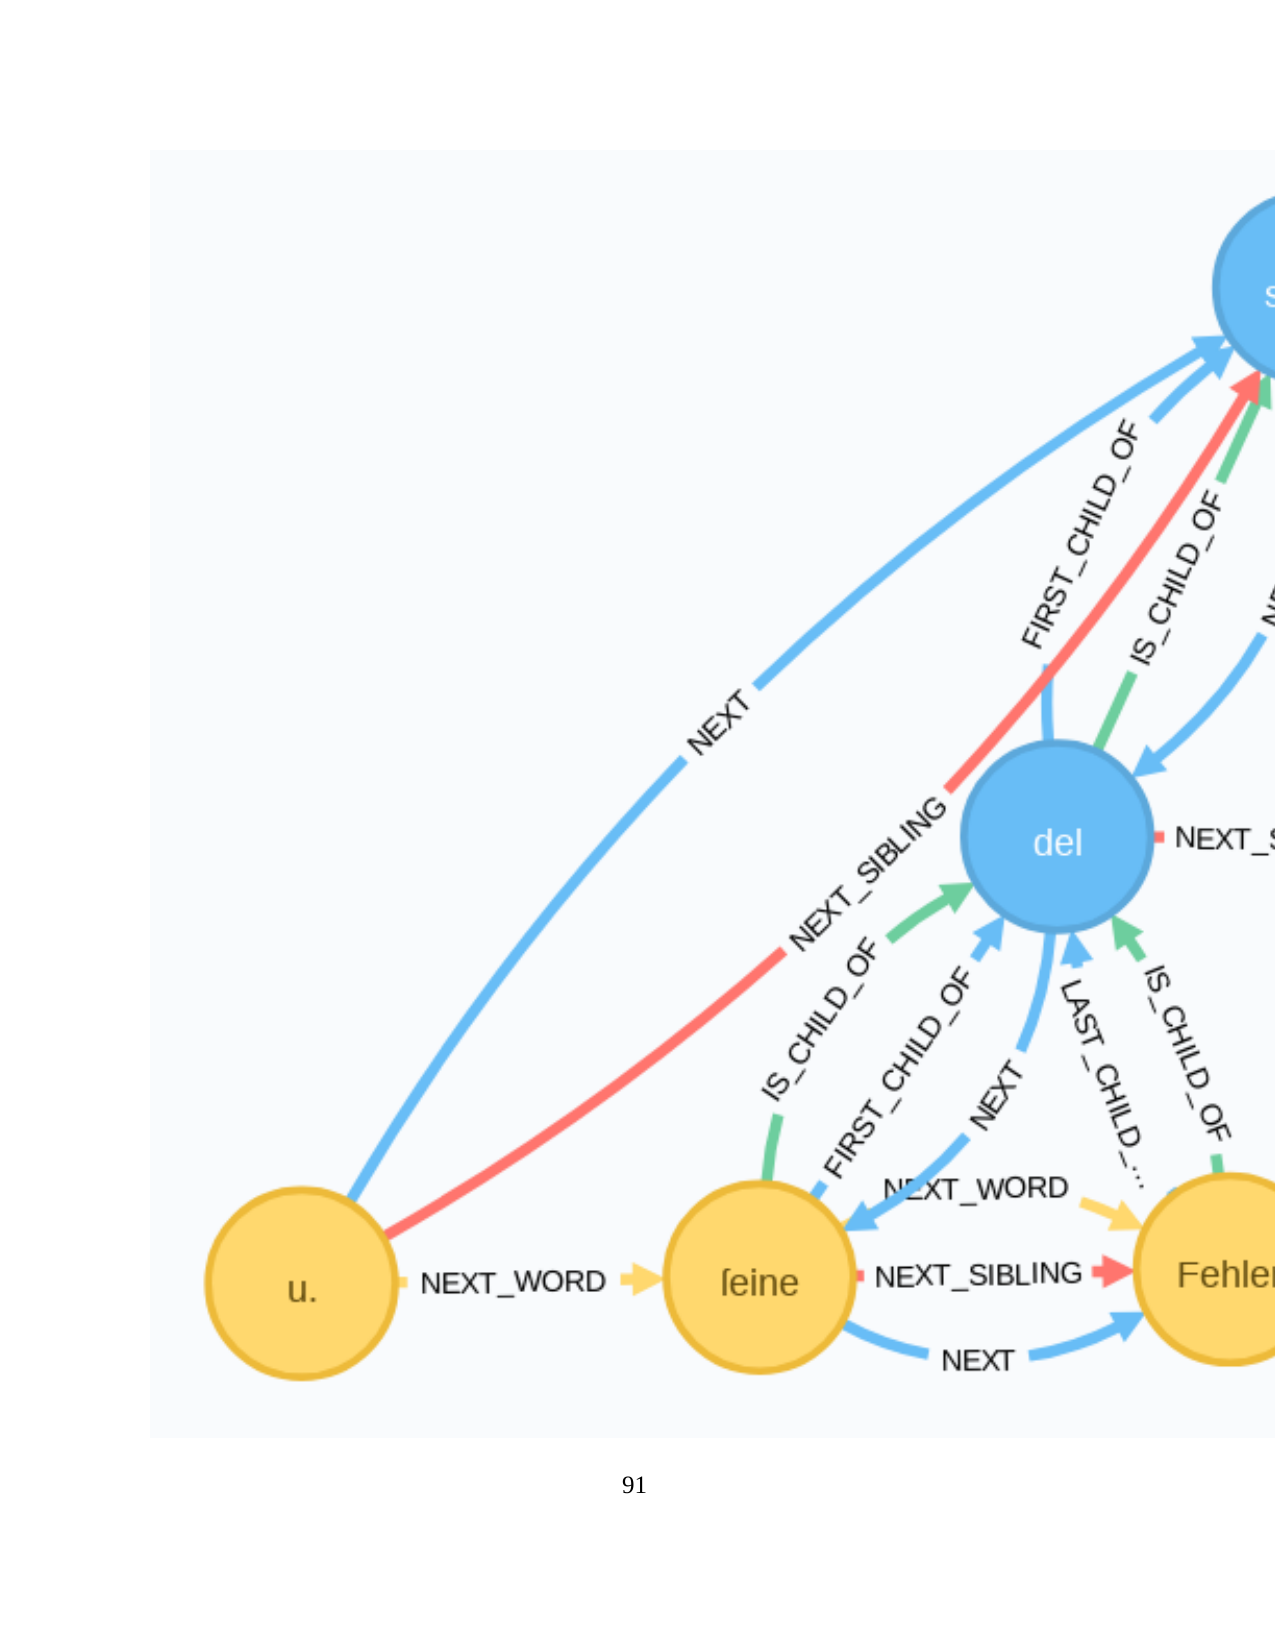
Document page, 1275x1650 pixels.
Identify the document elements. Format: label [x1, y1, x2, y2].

picture [150, 150, 1275, 1438]
